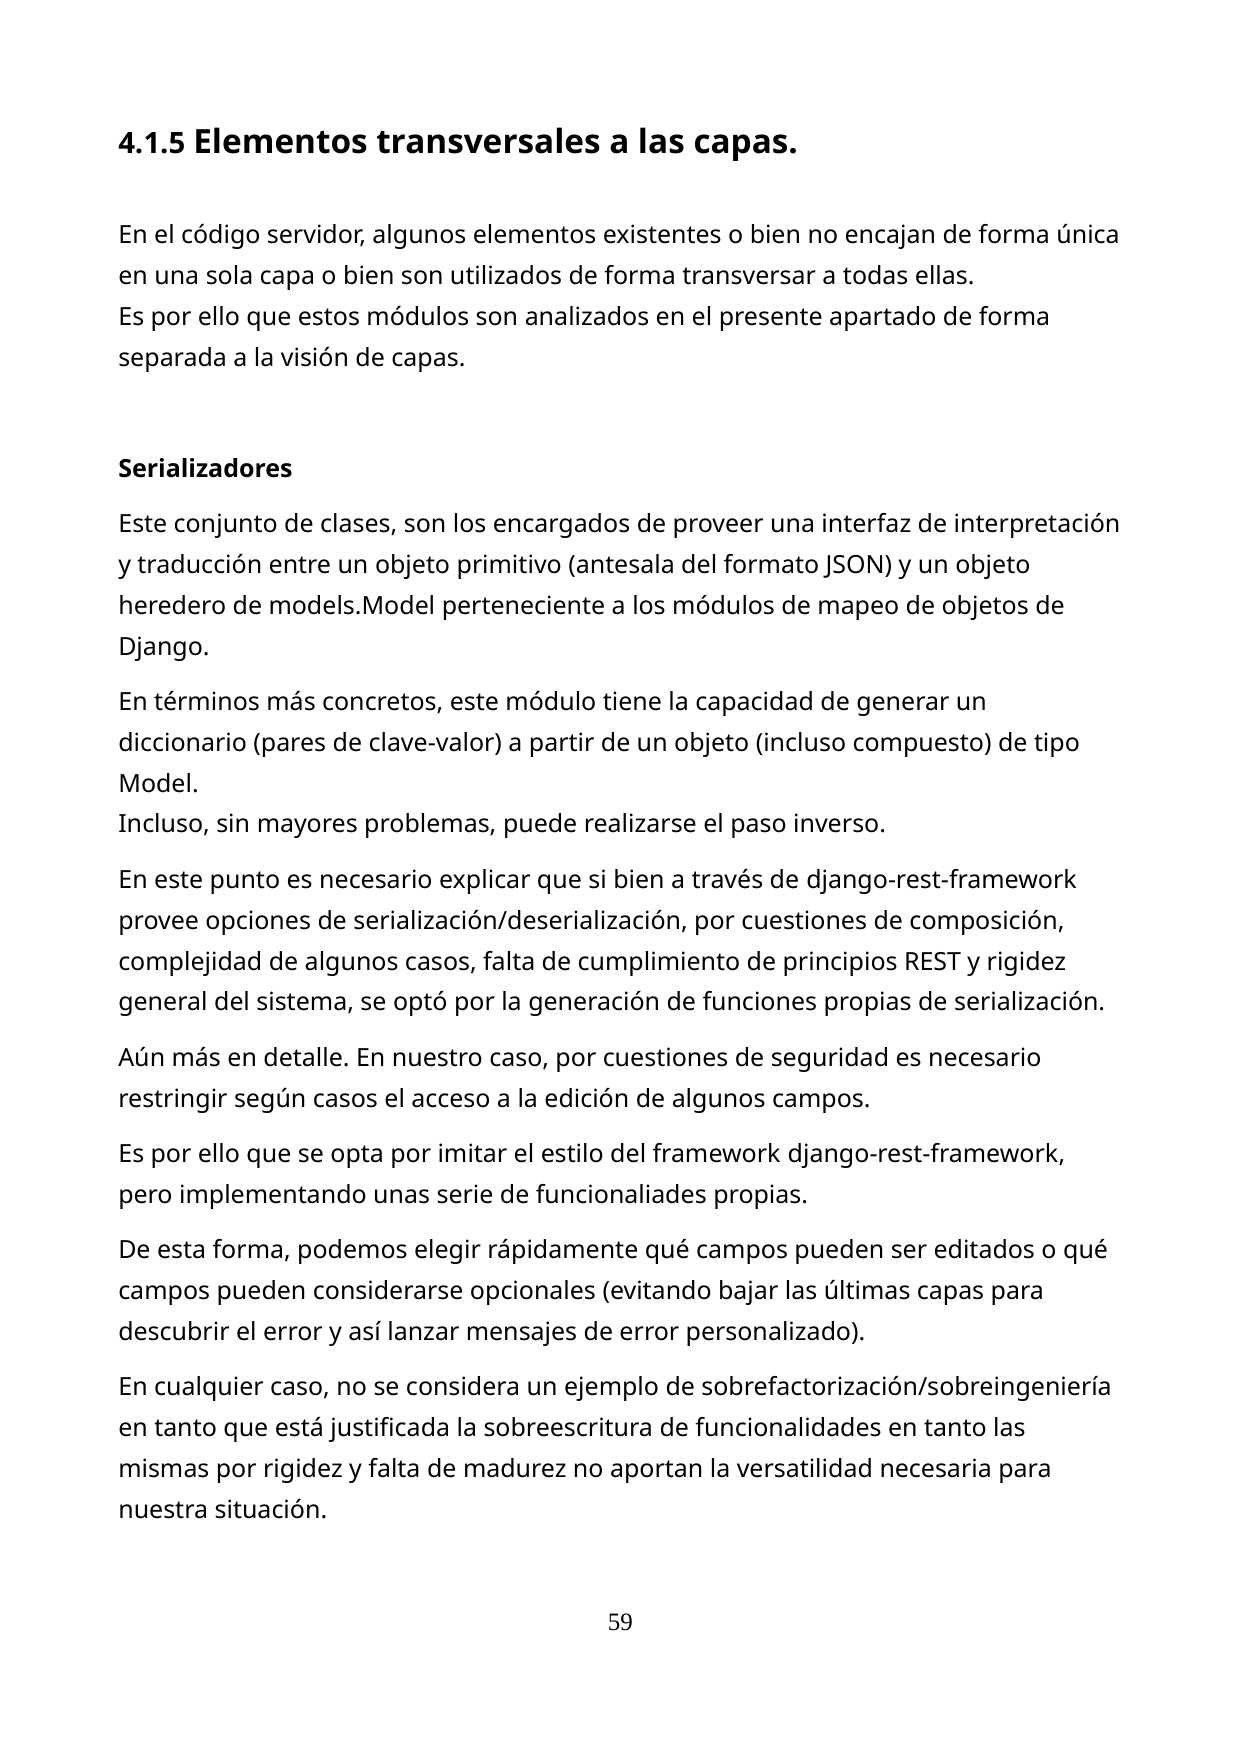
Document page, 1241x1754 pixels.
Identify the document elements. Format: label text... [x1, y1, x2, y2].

text En el código servidor, algunos elementos existentes o bien no encajan de forma única en una sola capa o bien son utilizados de forma transversar a todas ellas. Es por ello que estos módulos son analizados en el presente apartado de forma separada a la visión de capas. [118, 176, 1122, 373]
text En cualquier caso, no se considera un ejemplo de sobrefactorización/sobreingeniería en tanto que está justificada la sobreescritura de funcionalidades en tanto las mismas por rigidez y falta de madurez no aportan la versatilidad necesaria para nuestra situación. [118, 1369, 1122, 1526]
text Este conjunto de clases, son los encargados de proveer una interfaz de interpretación y traducción entre un objeto primitivo (antesala del formato JSON) y un objeto heredero de models.Model perteneciente a los módulos de mapeo de objetos de Django. [118, 506, 1122, 662]
text Serializadores [118, 450, 1122, 484]
text De esta forma, podemos elegir rápidamente qué campos pueden ser editados o qué campos pueden considerarse opcionales (evitando bajar las últimas capas para descubrir el error y así lanzar mensajes de error personalizado). [118, 1232, 1122, 1348]
text Aún más en detalle. En nuestro caso, por cuestiones de seguridad es necesario restringir según casos el acceso a la edición de algunos campos. [118, 1039, 1122, 1114]
text En este punto es necesario explicar que si bien a través de django-rest-framework provee opciones de serialización/deserialización, por cuestiones de composición, complejidad de algunos casos, falta de cumplimiento de principios REST y rigidez general del sistema, se optó por la generación de funciones propias de serialización. [118, 861, 1122, 1018]
subtitle Elementos transversales a las capas. [118, 118, 1122, 163]
text En términos más concretos, este módulo tiene la capacidad de generar un diccionario (pares de clave-valor) a partir de un objeto (incluso compuesto) de tipo Model. Incluso, sin mayores problemas, puede realizarse el paso inverso. [118, 683, 1122, 840]
text Es por ello que se opta por imitar el estilo del framework django-rest-framework, pero implementando unas serie de funcionaliades propias. [118, 1136, 1122, 1211]
